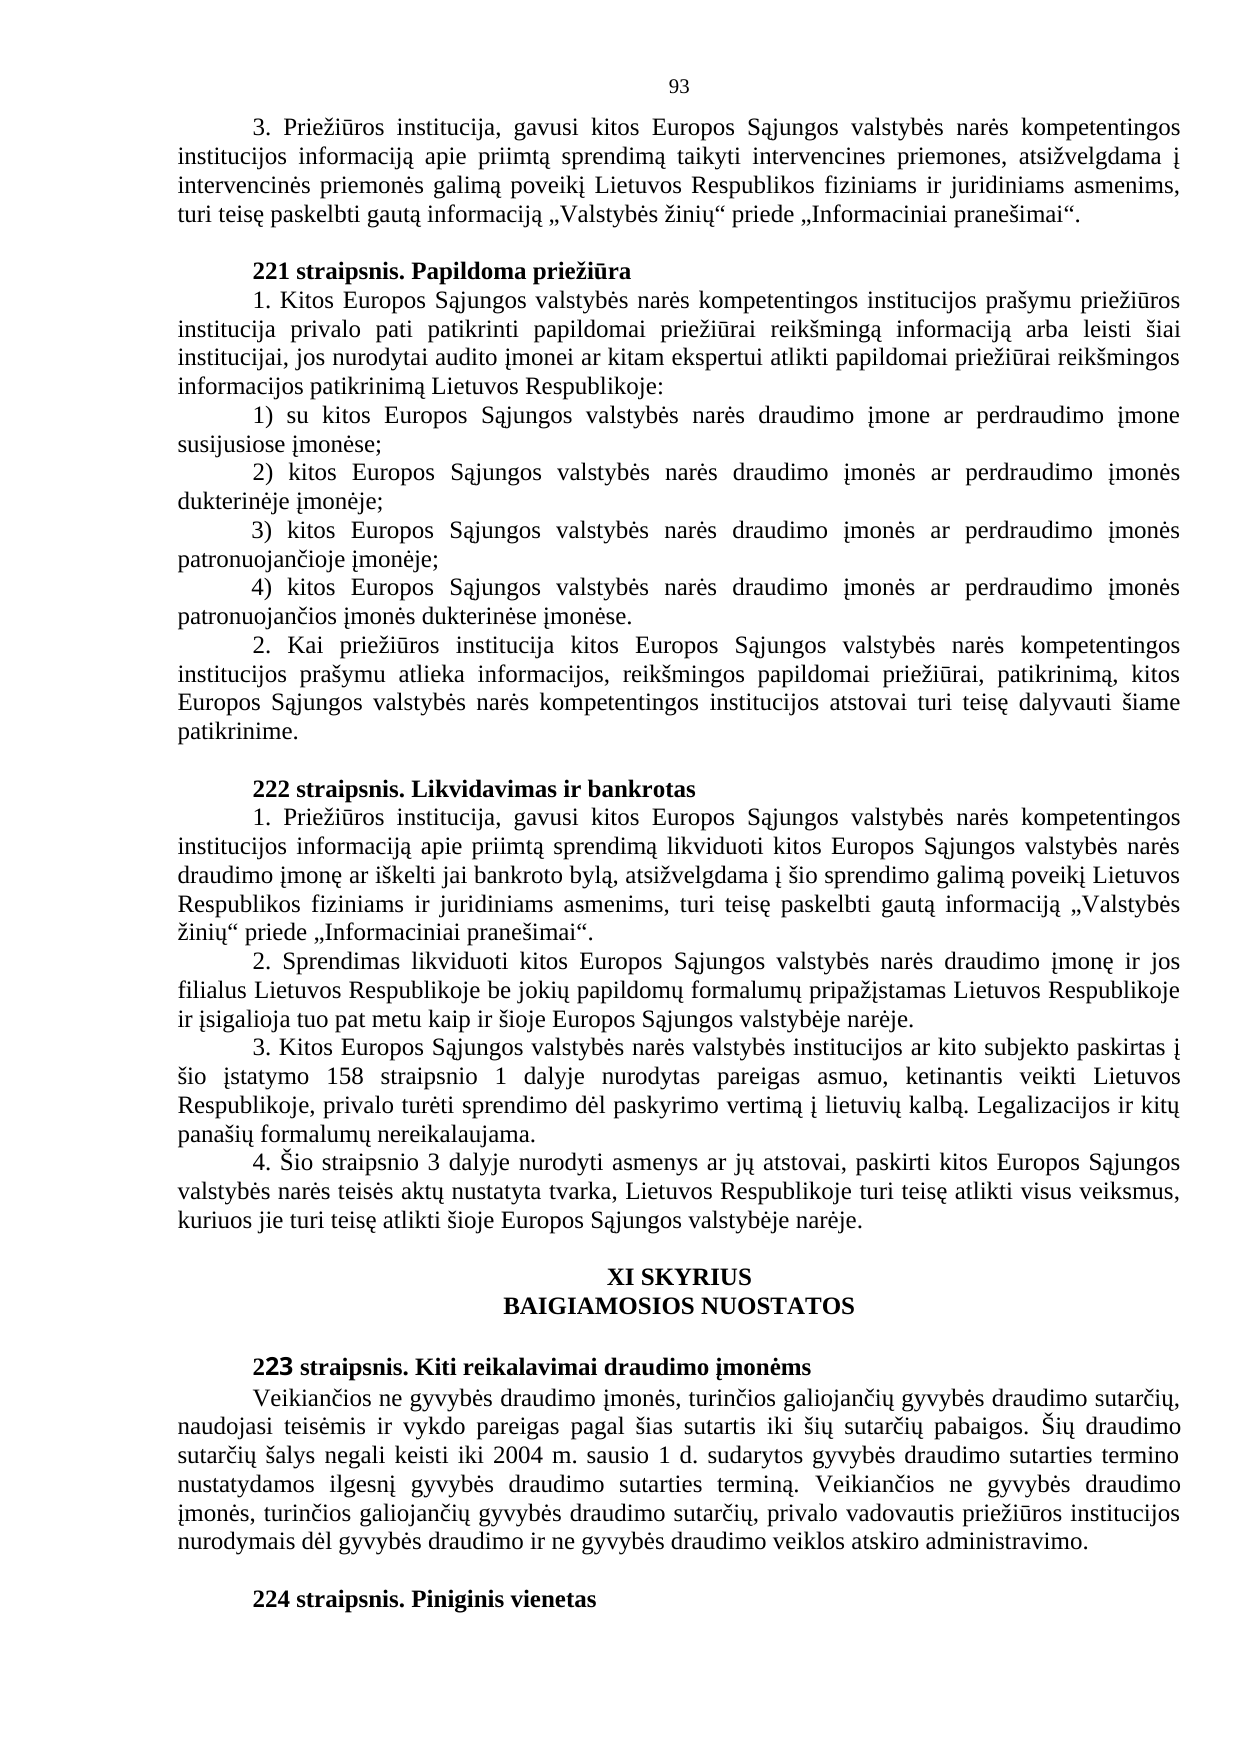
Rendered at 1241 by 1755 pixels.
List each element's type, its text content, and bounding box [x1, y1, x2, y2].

text XI SKYRIUS [177, 1262, 1181, 1291]
text 1) su kitos Europos Sąjungos valstybės narės draudimo įmone ar perdraudimo įmone susijusiose įmonėse; [177, 400, 1181, 457]
text 2. Kai priežiūros institucija kitos Europos Sąjungos valstybės narės kompetentingos institucijos prašymu atlieka informacijos, reikšmingos papildomai priežiūrai, patikrinimą, kitos Europos Sąjungos valstybės narės kompetentingos institucijos atstovai turi teisę dalyvauti šiame patikrinime. [177, 630, 1181, 745]
text BAIGIAMOSIOS NUOSTATOS [177, 1291, 1181, 1320]
text 2) kitos Europos Sąjungos valstybės narės draudimo įmonės ar perdraudimo įmonės dukterinėje įmonėje; [177, 457, 1181, 515]
text 4. Šio straipsnio 3 dalyje nurodyti asmenys ar jų atstovai, paskirti kitos Europos Sąjungos valstybės narės teisės aktų nustatyta tvarka, Lietuvos Respublikoje turi teisę atlikti visus veiksmus, kuriuos jie turi teisę atlikti šioje Europos Sąjungos valstybėje narėje. [177, 1147, 1181, 1234]
text 4) kitos Europos Sąjungos valstybės narės draudimo įmonės ar perdraudimo įmonės patronuojančios įmonės dukterinėse įmonėse. [177, 572, 1181, 630]
text 221 straipsnis. Papildoma priežiūra [177, 256, 1181, 285]
text 3. Kitos Europos Sąjungos valstybės narės valstybės institucijos ar kito subjekto paskirtas į šio įstatymo 158 straipsnio 1 dalyje nurodytas pareigas asmuo, ketinantis veikti Lietuvos Respublikoje, privalo turėti sprendimo dėl paskyrimo vertimą į lietuvių kalbą. Legalizacijos ir kitų panašių formalumų nereikalaujama. [177, 1032, 1181, 1147]
text 1. Priežiūros institucija, gavusi kitos Europos Sąjungos valstybės narės kompetentingos institucijos informaciją apie priimtą sprendimą likviduoti kitos Europos Sąjungos valstybės narės draudimo įmonę ar iškelti jai bankroto bylą, atsižvelgdama į šio sprendimo galimą poveikį Lietuvos Respublikos fiziniams ir juridiniams asmenims, turi teisę paskelbti gautą informaciją „Valstybės žinių“ priede „Informaciniai pranešimai“. [177, 802, 1181, 946]
text 2. Sprendimas likviduoti kitos Europos Sąjungos valstybės narės draudimo įmonę ir jos filialus Lietuvos Respublikoje be jokių papildomų formalumų pripažįstamas Lietuvos Respublikoje ir įsigalioja tuo pat metu kaip ir šioje Europos Sąjungos valstybėje narėje. [177, 946, 1181, 1032]
text 222 straipsnis. Likvidavimas ir bankrotas [177, 774, 1181, 802]
text 224 straipsnis. Piniginis vienetas [177, 1584, 1181, 1613]
text Veikiančios ne gyvybės draudimo įmonės, turinčios galiojančių gyvybės draudimo sutarčių, naudojasi teisėmis ir vykdo pareigas pagal šias sutartis iki šių sutarčių pabaigos. Šių draudimo sutarčių šalys negali keisti iki 2004 m. sausio 1 d. sudarytos gyvybės draudimo sutarties termino nustatydamos ilgesnį gyvybės draudimo sutarties terminą. Veikiančios ne gyvybės draudimo įmonės, turinčios galiojančių gyvybės draudimo sutarčių, privalo vadovautis priežiūros institucijos nurodymais dėl gyvybės draudimo ir ne gyvybės draudimo veiklos atskiro administravimo. [177, 1383, 1181, 1555]
text 3. Priežiūros institucija, gavusi kitos Europos Sąjungos valstybės narės kompetentingos institucijos informaciją apie priimtą sprendimą taikyti intervencines priemones, atsižvelgdama į intervencinės priemonės galimą poveikį Lietuvos Respublikos fiziniams ir juridiniams asmenims, turi teisę paskelbti gautą informaciją „Valstybės žinių“ priede „Informaciniai pranešimai“. [177, 112, 1181, 227]
text 3) kitos Europos Sąjungos valstybės narės draudimo įmonės ar perdraudimo įmonės patronuojančioje įmonėje; [177, 515, 1181, 572]
text 223 straipsnis. Kiti reikalavimai draudimo įmonėms [177, 1349, 1181, 1383]
text 1. Kitos Europos Sąjungos valstybės narės kompetentingos institucijos prašymu priežiūros institucija privalo pati patikrinti papildomai priežiūrai reikšmingą informaciją arba leisti šiai institucijai, jos nurodytai audito įmonei ar kitam ekspertui atlikti papildomai priežiūrai reikšmingos informacijos patikrinimą Lietuvos Respublikoje: [177, 285, 1181, 400]
